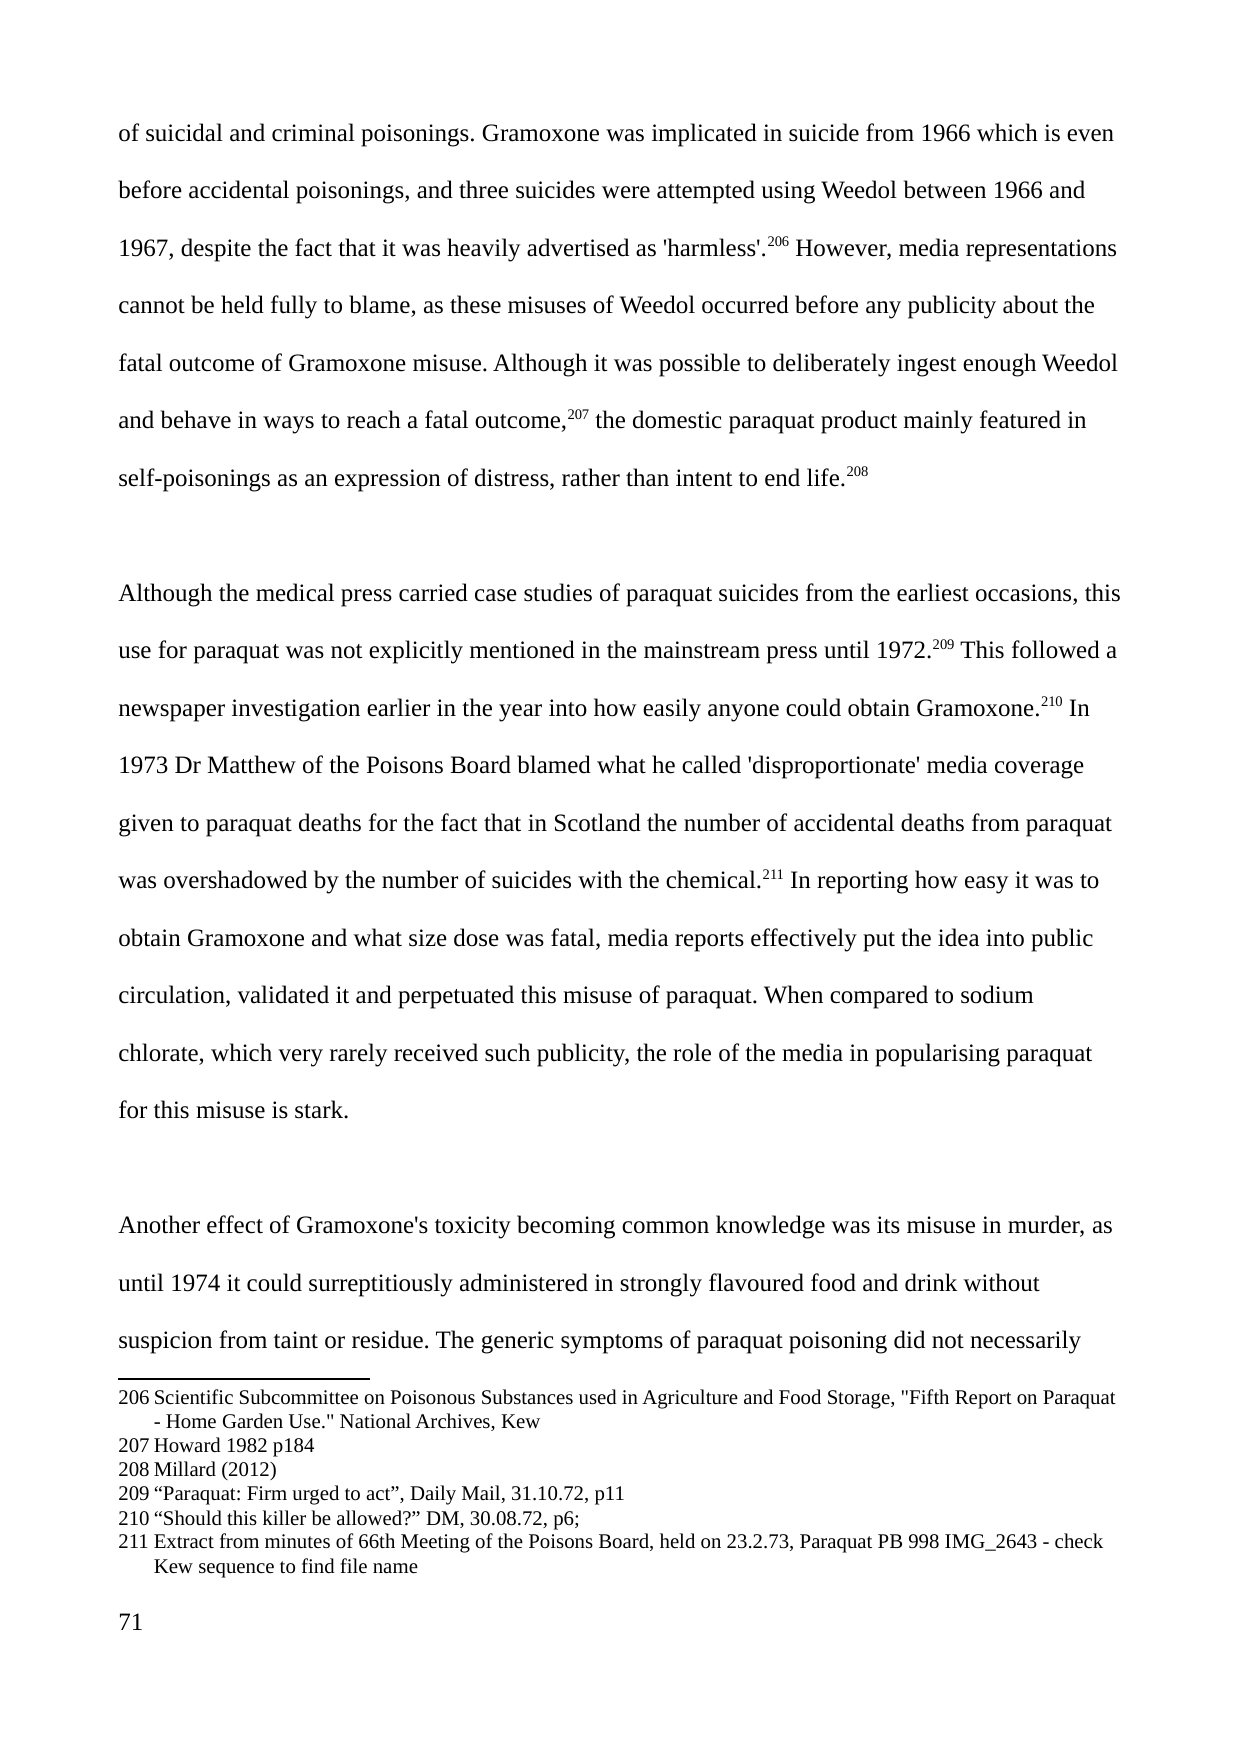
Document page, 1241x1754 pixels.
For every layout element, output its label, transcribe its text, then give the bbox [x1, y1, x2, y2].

text Millard (2012) [118, 1457, 1122, 1481]
text Howard 1982 p184 [118, 1433, 1122, 1457]
text of suicidal and criminal poisonings. Gramoxone was implicated in suicide from 1966 which is even before accidental poisonings, and three suicides were attempted using Weedol between 1966 and 1967, despite the fact that it was heavily advertised as 'harmless'. However, media representations cannot be held fully to blame, as these misuses of Weedol occurred before any publicity about the fatal outcome of Gramoxone misuse. Although it was possible to deliberately ingest enough Weedol and behave in ways to reach a fatal outcome, the domestic paraquat product mainly featured in self-poisonings as an expression of distress, rather than intent to end life. [118, 118, 1122, 492]
text Scientific Subcommittee on Poisonous Substances used in Agriculture and Food Storage, "Fifth Report on Paraquat - Home Garden Use." National Archives, Kew [118, 1385, 1122, 1433]
text Another effect of Gramoxone's toxicity becoming common knowledge was its misuse in murder, as until 1974 it could surreptitiously administered in strongly flavoured food and drink without suspicion from taint or residue. The generic symptoms of paraquat poisoning did not necessarily [118, 1211, 1122, 1354]
text Although the medical press carried case studies of paraquat suicides from the earliest occasions, this use for paraquat was not explicitly mentioned in the mainstream press until 1972. This followed a newspaper investigation earlier in the year into how easily anyone could obtain Gramoxone. In 1973 Dr Matthew of the Poisons Board blamed what he called 'disproportionate' media coverage given to paraquat deaths for the fact that in Scotland the number of accidental deaths from paraquat was overshadowed by the number of suicides with the chemical. In reporting how easy it was to obtain Gramoxone and what size dose was fatal, media reports effectively put the idea into public circulation, validated it and perpetuated this misuse of paraquat. When compared to sodium chlorate, which very rarely received such publicity, the role of the media in popularising paraquat for this misuse is stark. [118, 578, 1122, 1124]
text Extract from minutes of 66th Meeting of the Poisons Board, held on 23.2.73, Paraquat PB 998 IMG_2643 - check Kew sequence to find file name [118, 1529, 1122, 1578]
text “Paraquat: Firm urged to act”, Daily Mail, 31.10.72, p11 [118, 1481, 1122, 1505]
text “Should this killer be allowed?” DM, 30.08.72, p6; [118, 1505, 1122, 1529]
